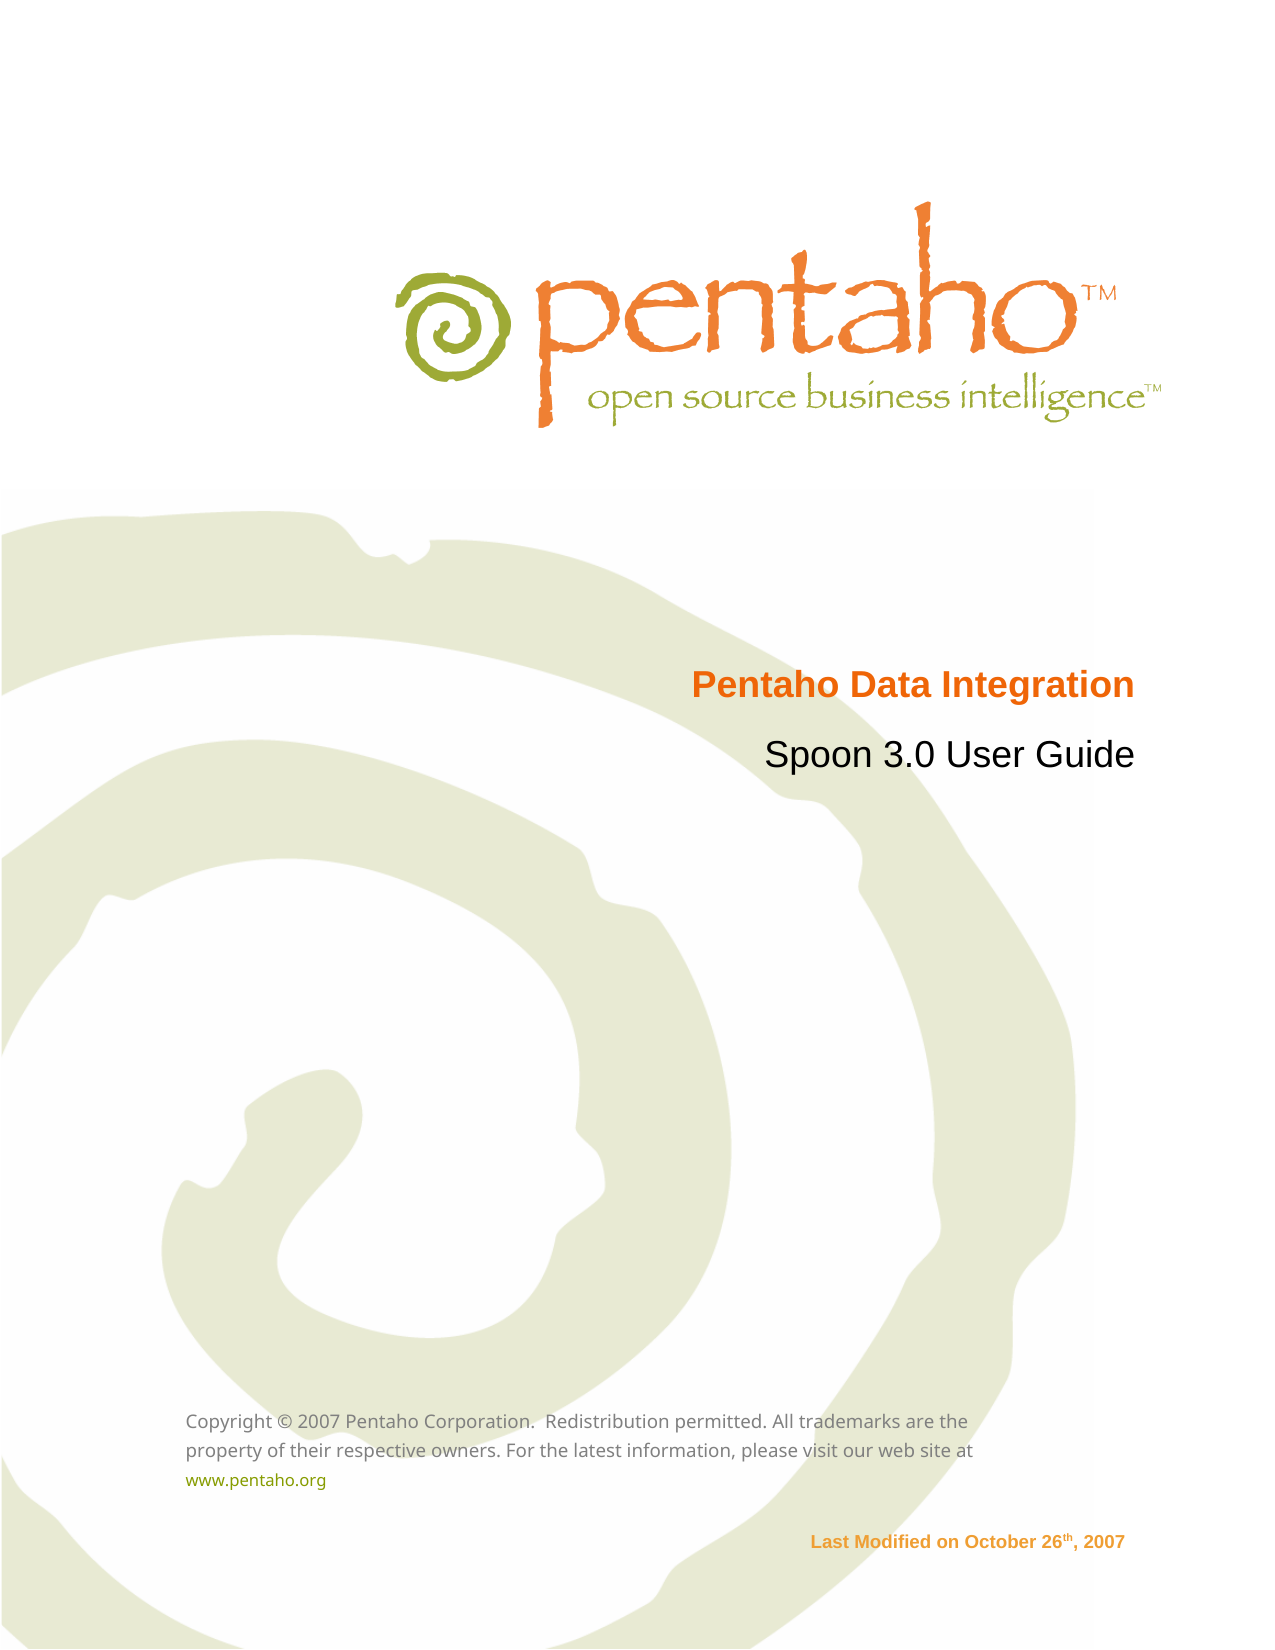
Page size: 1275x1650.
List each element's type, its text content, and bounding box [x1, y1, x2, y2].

text Spoon 3.0 User Guide [185, 730, 1135, 777]
text Copyright © 2007 Pentaho Corporation. Redistribution permitted. All trademarks are the property of their respective owners. For the latest information, please visit our web site at www.pentaho.org [185, 1405, 1033, 1492]
text Pentaho Data Integration [185, 660, 1135, 707]
picture [395, 195, 1161, 428]
